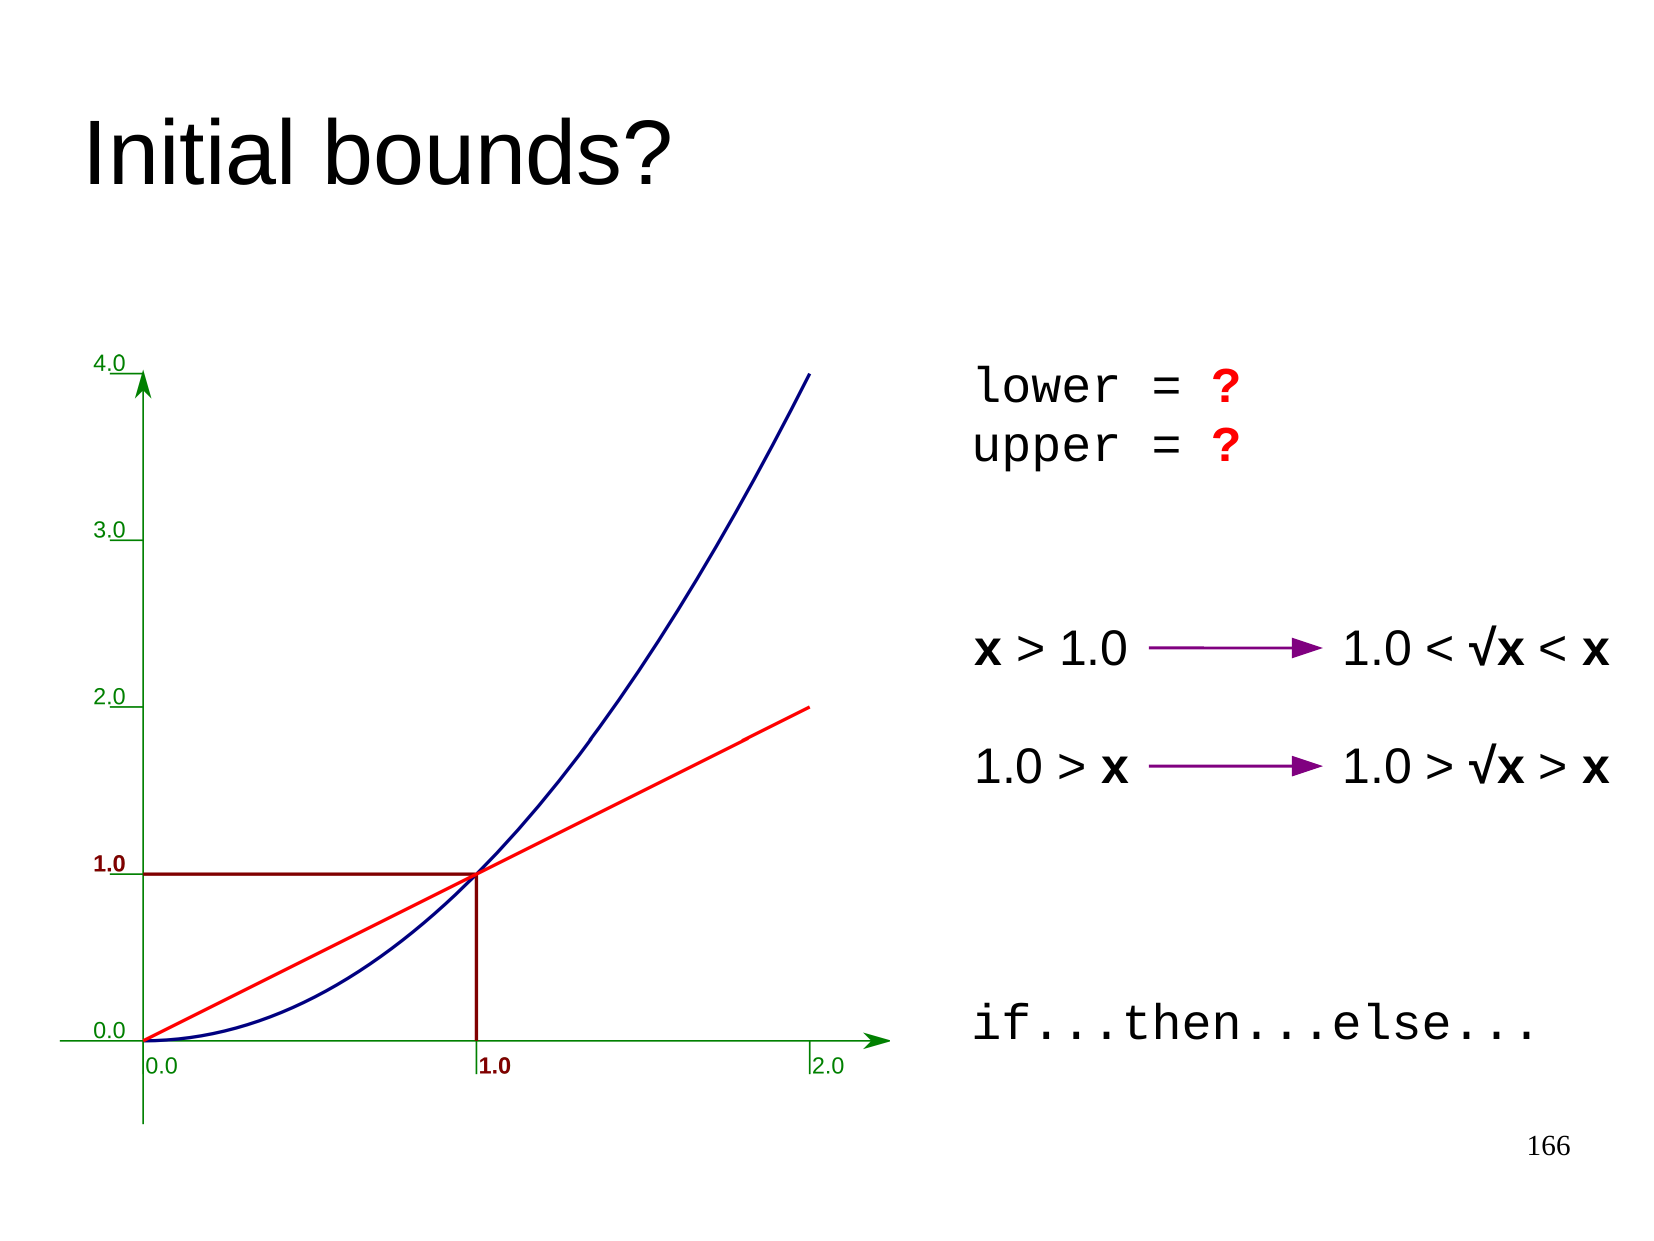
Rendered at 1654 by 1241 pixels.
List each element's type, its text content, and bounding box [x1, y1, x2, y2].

text_box if...then...else... [965, 992, 1548, 1061]
text_box lower = ? [965, 354, 1248, 413]
text_box x > 1.0 [968, 614, 1149, 682]
text_box upper = ? [965, 413, 1248, 483]
title Initial bounds? [82, 49, 1571, 257]
picture [59, 354, 890, 1125]
text_box 1.0 < √x < x [1322, 614, 1616, 682]
text_box 1.0 > √x > x [1322, 732, 1616, 800]
text_box 1.0 > x [968, 732, 1149, 800]
